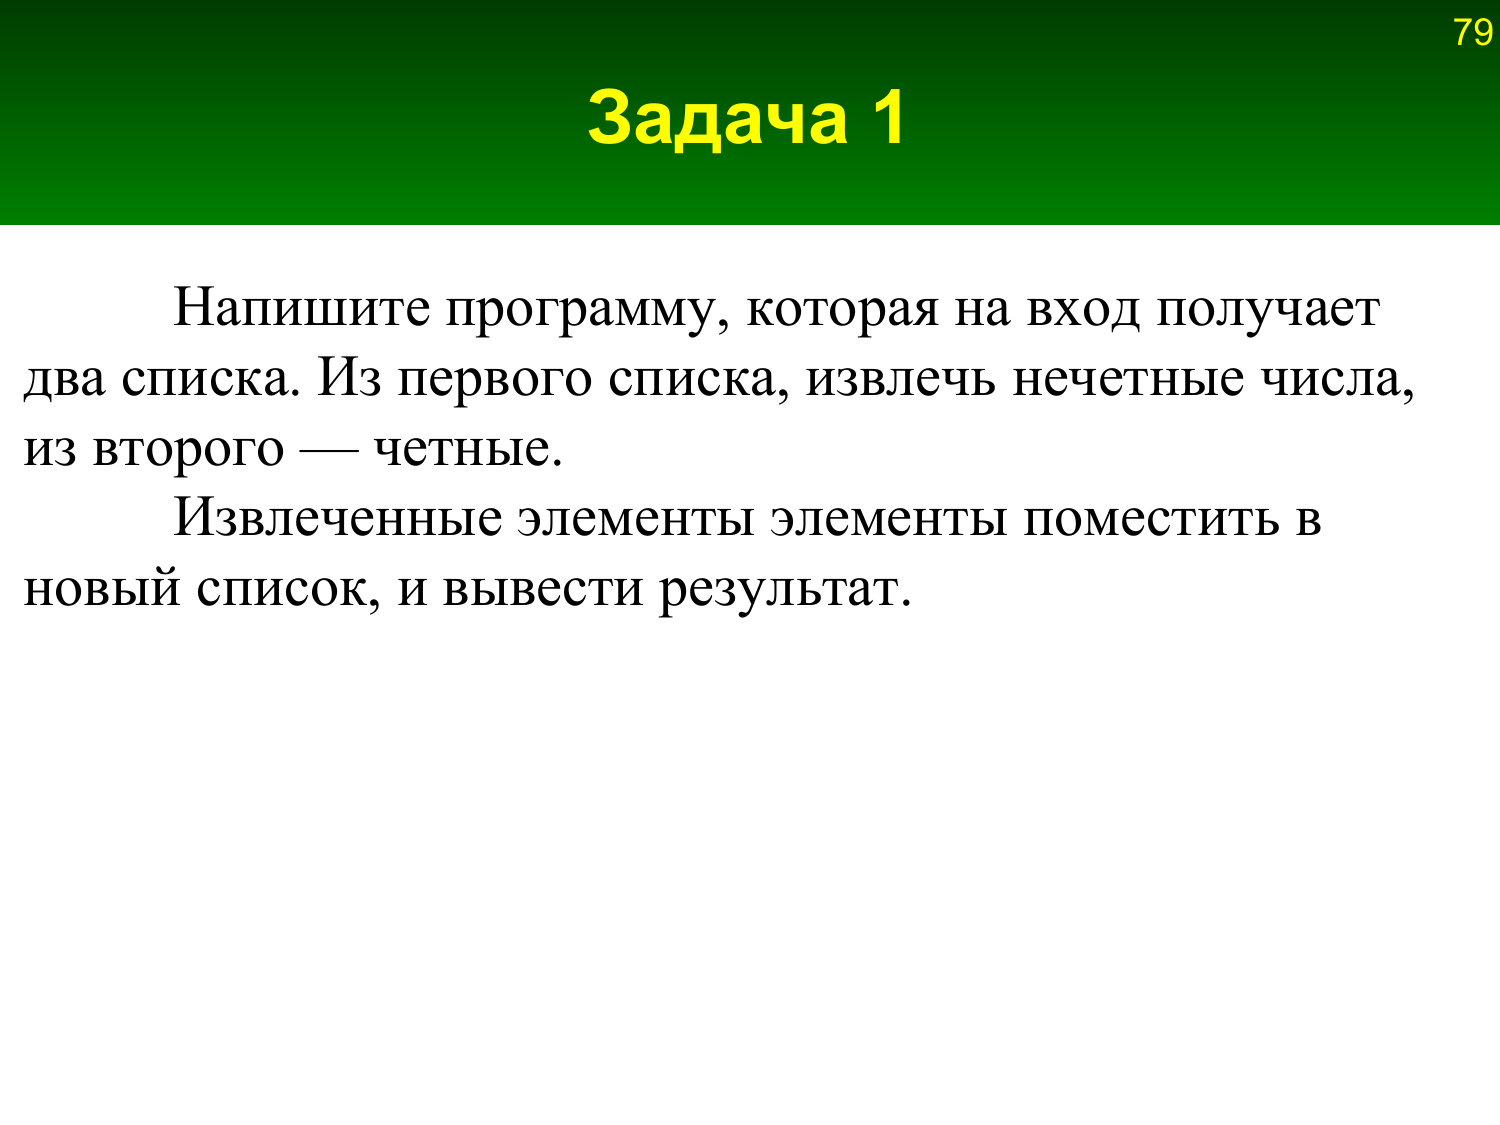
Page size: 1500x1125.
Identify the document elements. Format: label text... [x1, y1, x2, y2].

text_box Напишите программу, которая на вход получает два списка. Из первого списка, извлечь нечетные числа, из второго — четные. Извлеченные элементы элементы поместить в новый список, и вывести результат. [23, 259, 1465, 625]
title Задача 1 [75, 11, 1426, 215]
